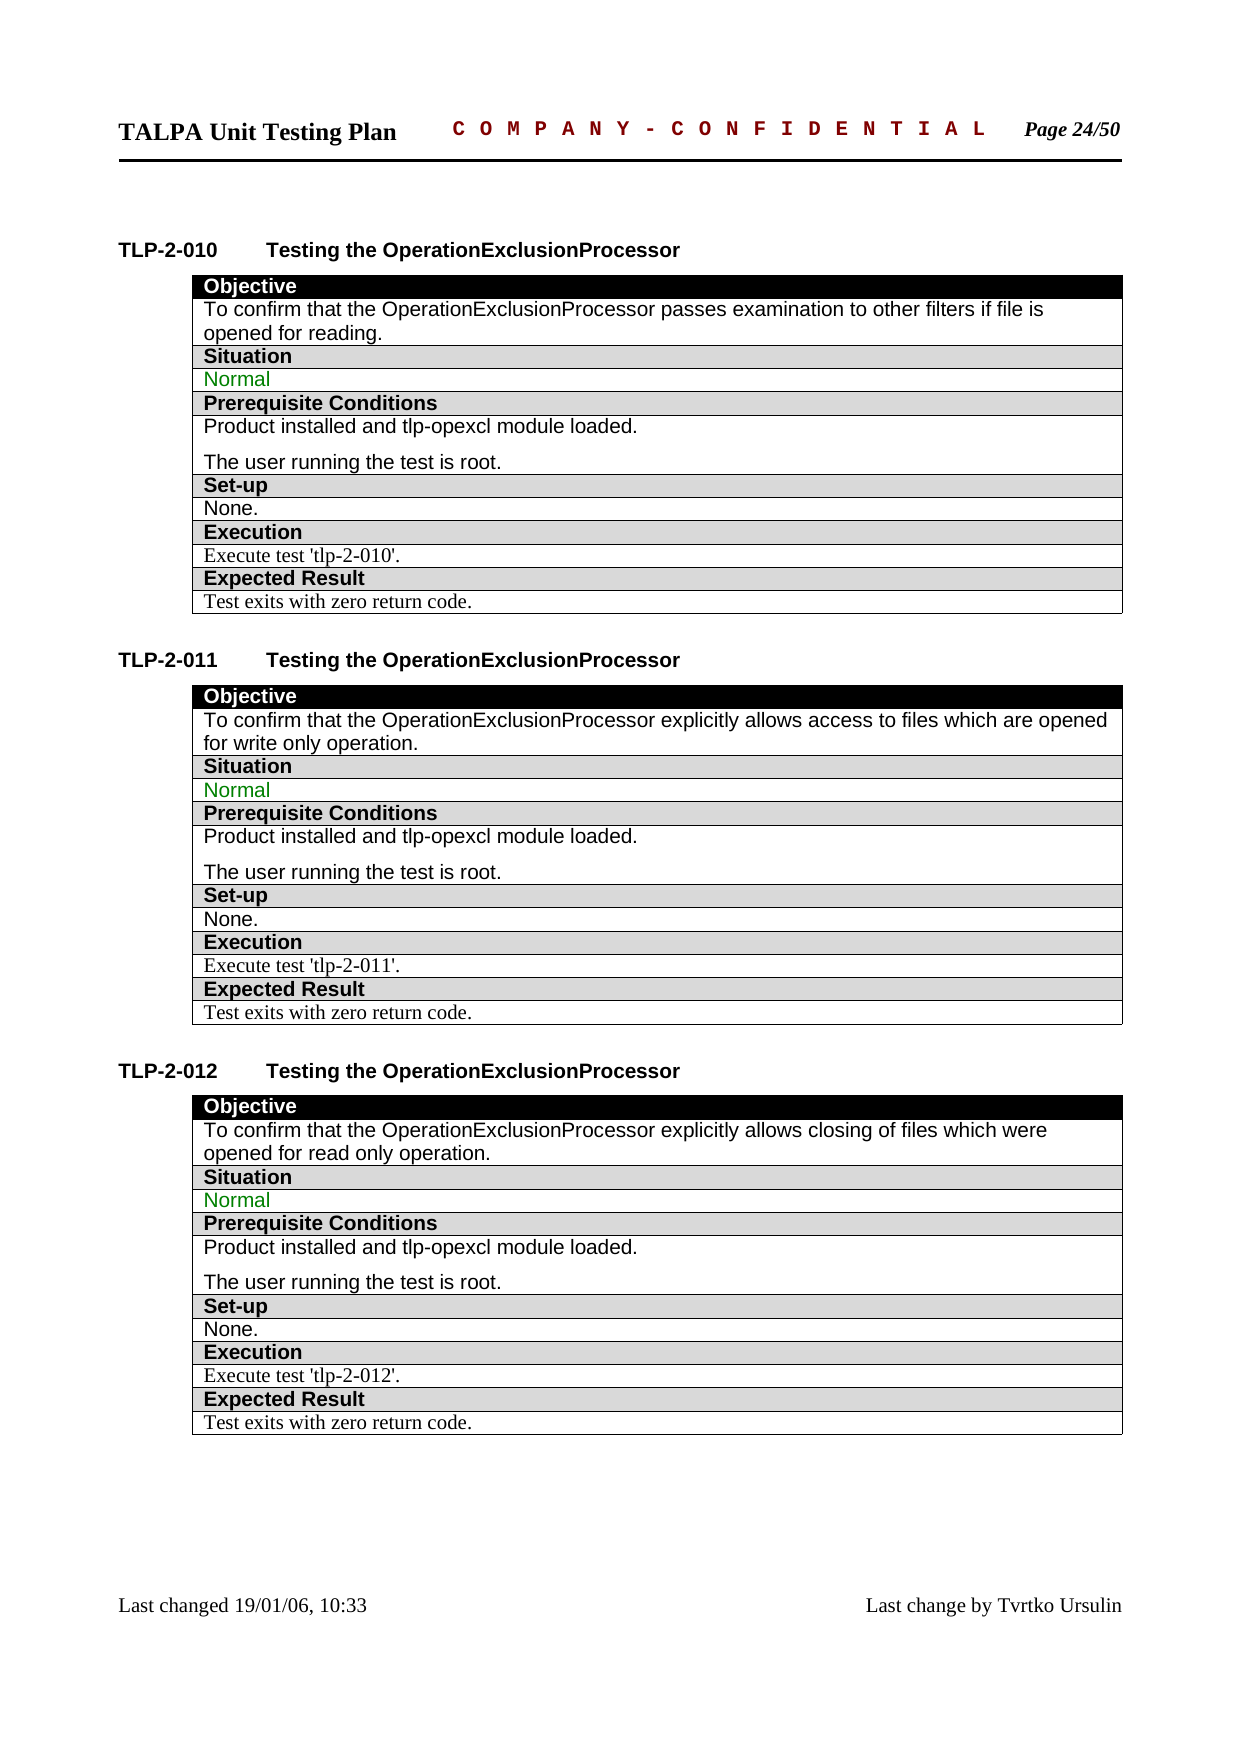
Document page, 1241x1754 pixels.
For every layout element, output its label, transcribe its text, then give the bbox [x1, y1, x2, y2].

table_cell Test exits with zero return code. [193, 1412, 1122, 1434]
table_cell Product installed and tlp-opexcl module loaded. The user running the test is root. [193, 826, 1122, 884]
table_cell Expected Result [193, 568, 1122, 590]
table_header Objective [193, 1096, 1122, 1119]
table_cell Test exits with zero return code. [193, 1001, 1122, 1024]
table_cell Situation [193, 346, 1122, 368]
table_cell Normal [193, 369, 1122, 391]
table_cell Product installed and tlp-opexcl module loaded. The user running the test is root. [193, 1236, 1122, 1294]
table_cell Situation [193, 1166, 1122, 1189]
table_cell Set-up [193, 1295, 1122, 1318]
table_cell Expected Result [193, 1388, 1122, 1411]
text TLP-2-010 Testing the OperationExclusionProcessor [118, 239, 1122, 262]
table_cell Execution [193, 521, 1122, 544]
table_cell Execution [193, 1342, 1122, 1364]
table_header Objective [193, 686, 1122, 708]
text TLP-2-011 Testing the OperationExclusionProcessor [118, 649, 1122, 672]
table_cell Execution [193, 932, 1122, 954]
table_cell None. [193, 498, 1122, 520]
text TLP-2-012 Testing the OperationExclusionProcessor [118, 1059, 1122, 1083]
table_cell Set-up [193, 475, 1122, 497]
table_cell Execute test 'tlp-2-012'. [193, 1365, 1122, 1387]
table_cell To confirm that the OperationExclusionProcessor explicitly allows closing of files which were opened for read only operation. [193, 1120, 1122, 1165]
table_cell Execute test 'tlp-2-010'. [193, 545, 1122, 567]
table_cell To confirm that the OperationExclusionProcessor explicitly allows access to files which are opened for write only operation. [193, 709, 1122, 755]
table_cell Execute test 'tlp-2-011'. [193, 955, 1122, 977]
table_header Objective [193, 276, 1122, 298]
table_cell To confirm that the OperationExclusionProcessor passes examination to other filters if file is opened for reading. [193, 299, 1122, 345]
table_cell None. [193, 908, 1122, 931]
table_cell Expected Result [193, 978, 1122, 1000]
table_cell Product installed and tlp-opexcl module loaded. The user running the test is root. [193, 416, 1122, 474]
table_cell None. [193, 1319, 1122, 1341]
table_cell Normal [193, 779, 1122, 801]
table_cell Prerequisite Conditions [193, 392, 1122, 415]
table_cell Prerequisite Conditions [193, 802, 1122, 825]
table_cell Set-up [193, 885, 1122, 907]
table_cell Test exits with zero return code. [193, 591, 1122, 613]
table_cell Prerequisite Conditions [193, 1213, 1122, 1235]
table_cell Situation [193, 756, 1122, 778]
table_cell Normal [193, 1190, 1122, 1212]
